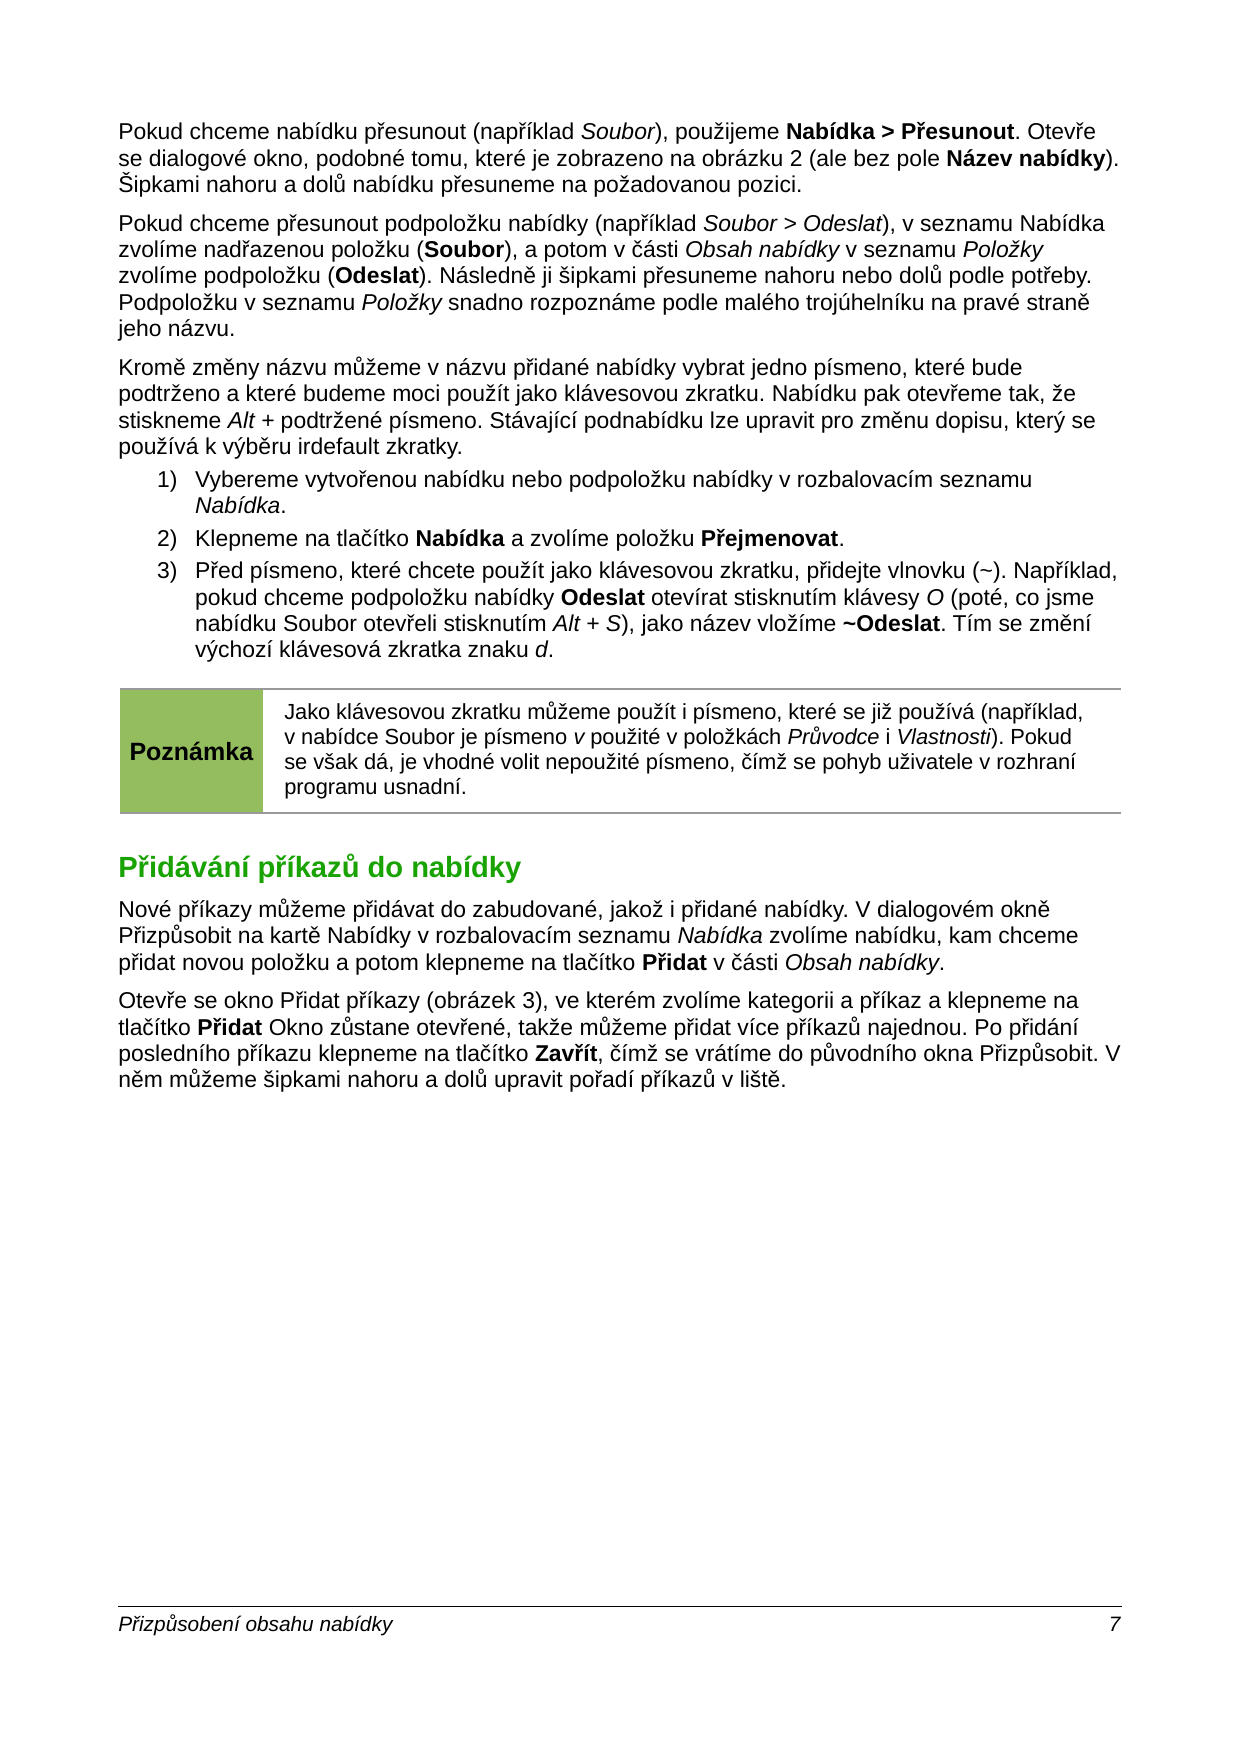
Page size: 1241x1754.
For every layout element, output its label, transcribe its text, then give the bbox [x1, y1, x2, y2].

text Pokud chceme nabídku přesunout (například Soubor), použijeme Nabídka > Přesunout. Otevře se dialogové okno, podobné tomu, které je zobrazeno na obrázku 2 (ale bez pole Název nabídky). Šipkami nahoru a dolů nabídku přesuneme na požadovanou pozici. [118, 118, 1122, 197]
list Kromě změny názvu můžeme v názvu přidané nabídky vybrat jedno písmeno, které bude podtrženo a které budeme moci použít jako klávesovou zkratku. Nabídku pak otevřeme tak, že stiskneme Alt + podtržené písmeno. Stávající podnabídku lze upravit pro změnu dopisu, který se používá k výběru irdefault zkratky. [118, 354, 1122, 459]
list Vybereme vytvořenou nabídku nebo podpoložku nabídky v rozbalovacím seznamu Nabídka. [177, 466, 1122, 518]
text Otevře se okno Přidat příkazy (obrázek 3), ve kterém zvolíme kategorii a příkaz a klepneme na tlačítko Přidat Okno zůstane otevřené, takže můžeme přidat více příkazů najednou. Po přidání posledního příkazu klepneme na tlačítko Zavřít, čímž se vrátíme do původního okna Přizpůsobit. V něm můžeme šipkami nahoru a dolů upravit pořadí příkazů v liště. [118, 987, 1122, 1093]
list Před písmeno, které chcete použít jako klávesovou zkratku, přidejte vlnovku (~). Například, pokud chceme podpoložku nabídky Odeslat otevírat stisknutím klávesy O (poté, co jsme nabídku Soubor otevřeli stisknutím Alt + S), jako název vložíme ~Odeslat. Tím se změní výchozí klávesová zkratka znaku d. [177, 557, 1122, 663]
subtitle Přidávání příkazů do nabídky [118, 850, 1122, 883]
table_header Poznámka [120, 690, 263, 812]
list Klepneme na tlačítko Nabídka a zvolíme položku Přejmenovat. [177, 525, 1122, 551]
text Nové příkazy můžeme přidávat do zabudované, jakož i přidané nabídky. V dialogovém okně Přizpůsobit na kartě Nabídky v rozbalovacím seznamu Nabídka zvolíme nabídku, kam chceme přidat novou položku a potom klepneme na tlačítko Přidat v části Obsah nabídky. [118, 896, 1122, 975]
table_header Jako klávesovou zkratku můžeme použít i písmeno, které se již používá (například, v nabídce Soubor je písmeno v použité v položkách Průvodce i Vlastnosti). Pokud se však dá, je vhodné volit nepoužité písmeno, čímž se pohyb uživatele v rozhraní programu usnadní. [263, 690, 1121, 812]
text Pokud chceme přesunout podpoložku nabídky (například Soubor > Odeslat), v seznamu Nabídka zvolíme nadřazenou položku (Soubor), a potom v části Obsah nabídky v seznamu Položky zvolíme podpoložku (Odeslat). Následně ji šipkami přesuneme nahoru nebo dolů podle potřeby. Podpoložku v seznamu Položky snadno rozpoznáme podle malého trojúhelníku na pravé straně jeho názvu. [118, 210, 1122, 341]
